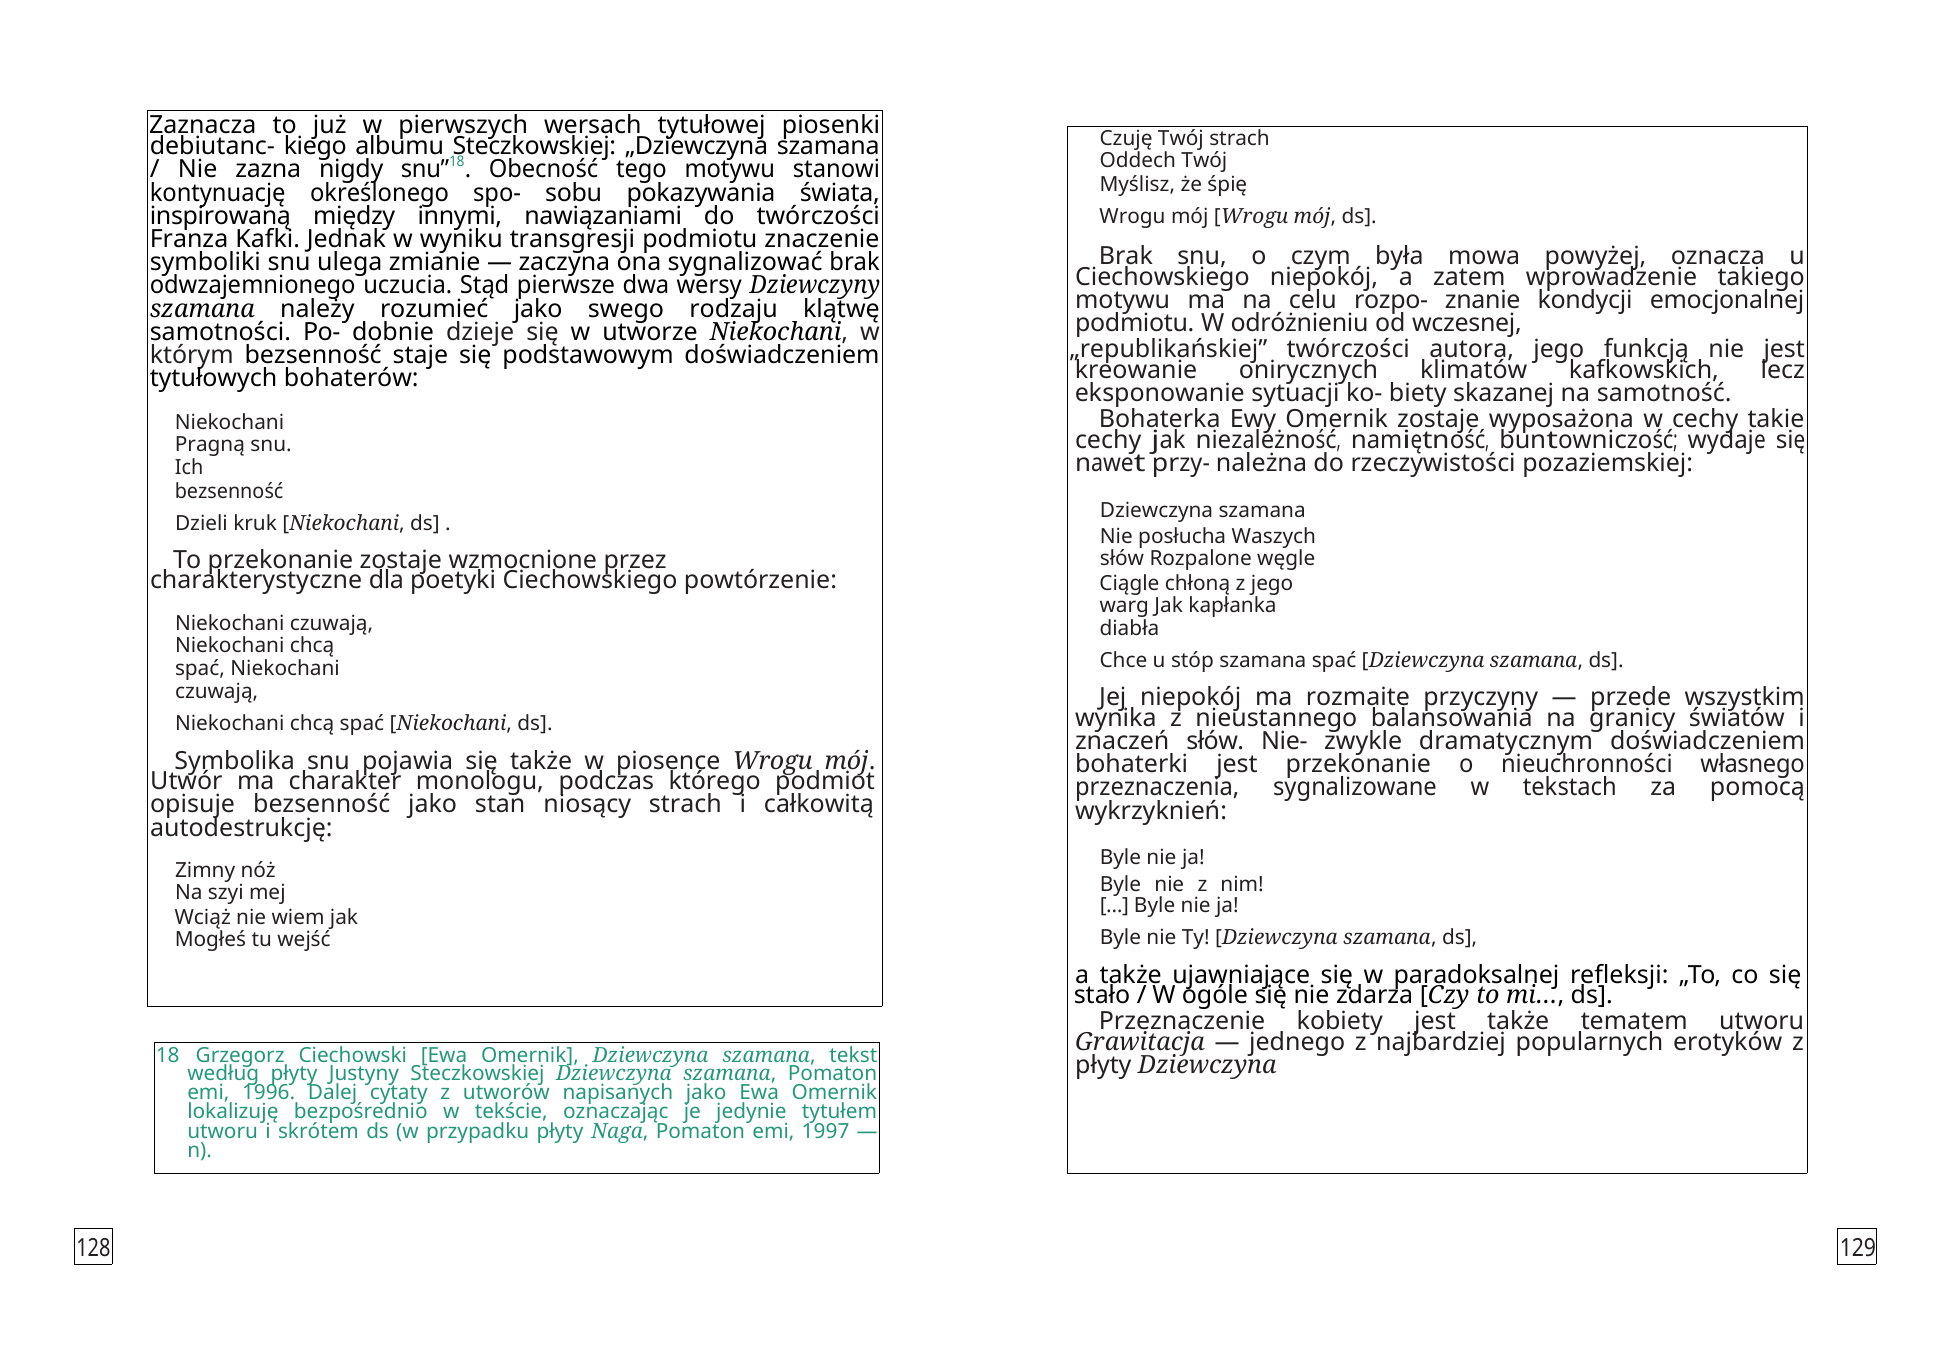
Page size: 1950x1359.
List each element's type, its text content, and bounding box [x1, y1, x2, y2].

text To przekonanie zostaje wzmocnione przez charakterystyczne dla poetyki Ciechowskiego powtórzenie: [150, 550, 875, 596]
text Wrogu mój [Wrogu mój, ds]. [1099, 197, 1807, 229]
text Jej niepokój ma rozmaite przyczyny — przede wszystkim wynika z nieustannego balansowania na granicy światów i znaczeń słów. Nie- zwykle dramatycznym doświadczeniem bohaterki jest przekonanie o nieuchronności własnego przeznaczenia, sygnalizowane w tekstach za pomocą wykrzyknień: [1075, 687, 1805, 826]
text 129 [1839, 1229, 1876, 1264]
text Byle nie Ty! [Dziewczyna szamana, ds], [1099, 919, 1807, 951]
text Ciągle chłoną z jego warg Jak kapłanka diabła [1099, 572, 1340, 642]
text Brak snu, o czym była mowa powyżej, oznacza u Ciechowskiego niepokój, a zatem wprowadzenie takiego motywu ma na celu rozpo- znanie kondycji emocjonalnej podmiotu. W odróżnieniu od wczesnej, [1075, 246, 1805, 339]
text Przeznaczenie kobiety jest także tematem utworu Grawitacja — jednego z najbardziej popularnych erotyków z płyty Dziewczyna [1075, 1011, 1805, 1081]
text Byle nie z nim! […] Byle nie ja! [1099, 872, 1263, 919]
text Dziewczyna szamana [1099, 490, 1807, 524]
text Bohaterka Ewy Omernik zostaje wyposażona w cechy takie cechy jak niezależność, namiętność, buntowniczość; wydaje się nawet przy- należna do rzeczywistości pozaziemskiej: [1075, 409, 1805, 479]
text Czuję Twój strach Oddech Twój Myślisz, że śpię [1099, 127, 1294, 197]
text Byle nie ja! [1099, 838, 1807, 871]
text Niekochani Pragną snu. Ich bezsenność [174, 411, 313, 504]
text Nie posłucha Waszych słów Rozpalone węgle [1099, 525, 1359, 571]
text a także ujawniające się w paradoksalnej refleksji: „To, co się stało / W ogóle się nie zdarza [Czy to mi…, ds]. [1073, 964, 1802, 1011]
text Dzieli kruk [Niekochani, ds] . [175, 504, 882, 537]
text Niekochani czuwają, Niekochani chcą spać, Niekochani czuwają, [175, 612, 385, 705]
text 18 Grzegorz Ciechowski [Ewa Omernik], Dziewczyna szamana, tekst według płyty Justyny Steczkowskiej Dziewczyna szamana, Pomaton emi, 1996. Dalej cytaty z utworów napisanych jako Ewa Omernik lokalizuję bezpośrednio w tekście, oznaczając je jedynie tytułem utworu i skrótem ds (w przypadku płyty Naga, Pomaton emi, 1997 — n). [156, 1047, 877, 1163]
text Wciąż nie wiem jak Mogłeś tu wejść [174, 906, 385, 952]
text „republikańskiej” twórczości autora, jego funkcją nie jest kreowanie onirycznych klimatów kafkowskich, lecz eksponowanie sytuacji ko- biety skazanej na samotność. [1069, 339, 1805, 409]
text Niekochani chcą spać [Niekochani, ds]. [175, 705, 882, 737]
text Chce u stóp szamana spać [Dziewczyna szamana, ds]. [1099, 642, 1807, 674]
text Zimny nóż Na szyi mej [175, 859, 295, 906]
text 128 [76, 1229, 112, 1264]
text Zaznacza to już w pierwszych wersach tytułowej piosenki debiutanc- kiego albumu Steczkowskiej: „Dziewczyna szamana / Nie zazna nigdy snu”18. Obecność tego motywu stanowi kontynuację określonego spo- sobu pokazywania świata, inspirowaną między innymi, nawiązaniami do twórczości Franza Kafki. Jednak w wyniku transgresji podmiotu znaczenie symboliki snu ulega zmianie — zaczyna ona sygnalizować brak odwzajemnionego uczucia. Stąd pierwsze dwa wersy Dziewczyny szamana należy rozumieć jako swego rodzaju klątwę samotności. Po- dobnie dzieje się w utworze Niekochani, w którym bezsenność staje się podstawowym doświadczeniem tytułowych bohaterów: [149, 115, 880, 394]
text Symbolika snu pojawia się także w piosence Wrogu mój. Utwór ma charakter monologu, podczas którego podmiot opisuje bezsenność jako stan niosący strach i całkowitą autodestrukcję: [150, 751, 875, 843]
